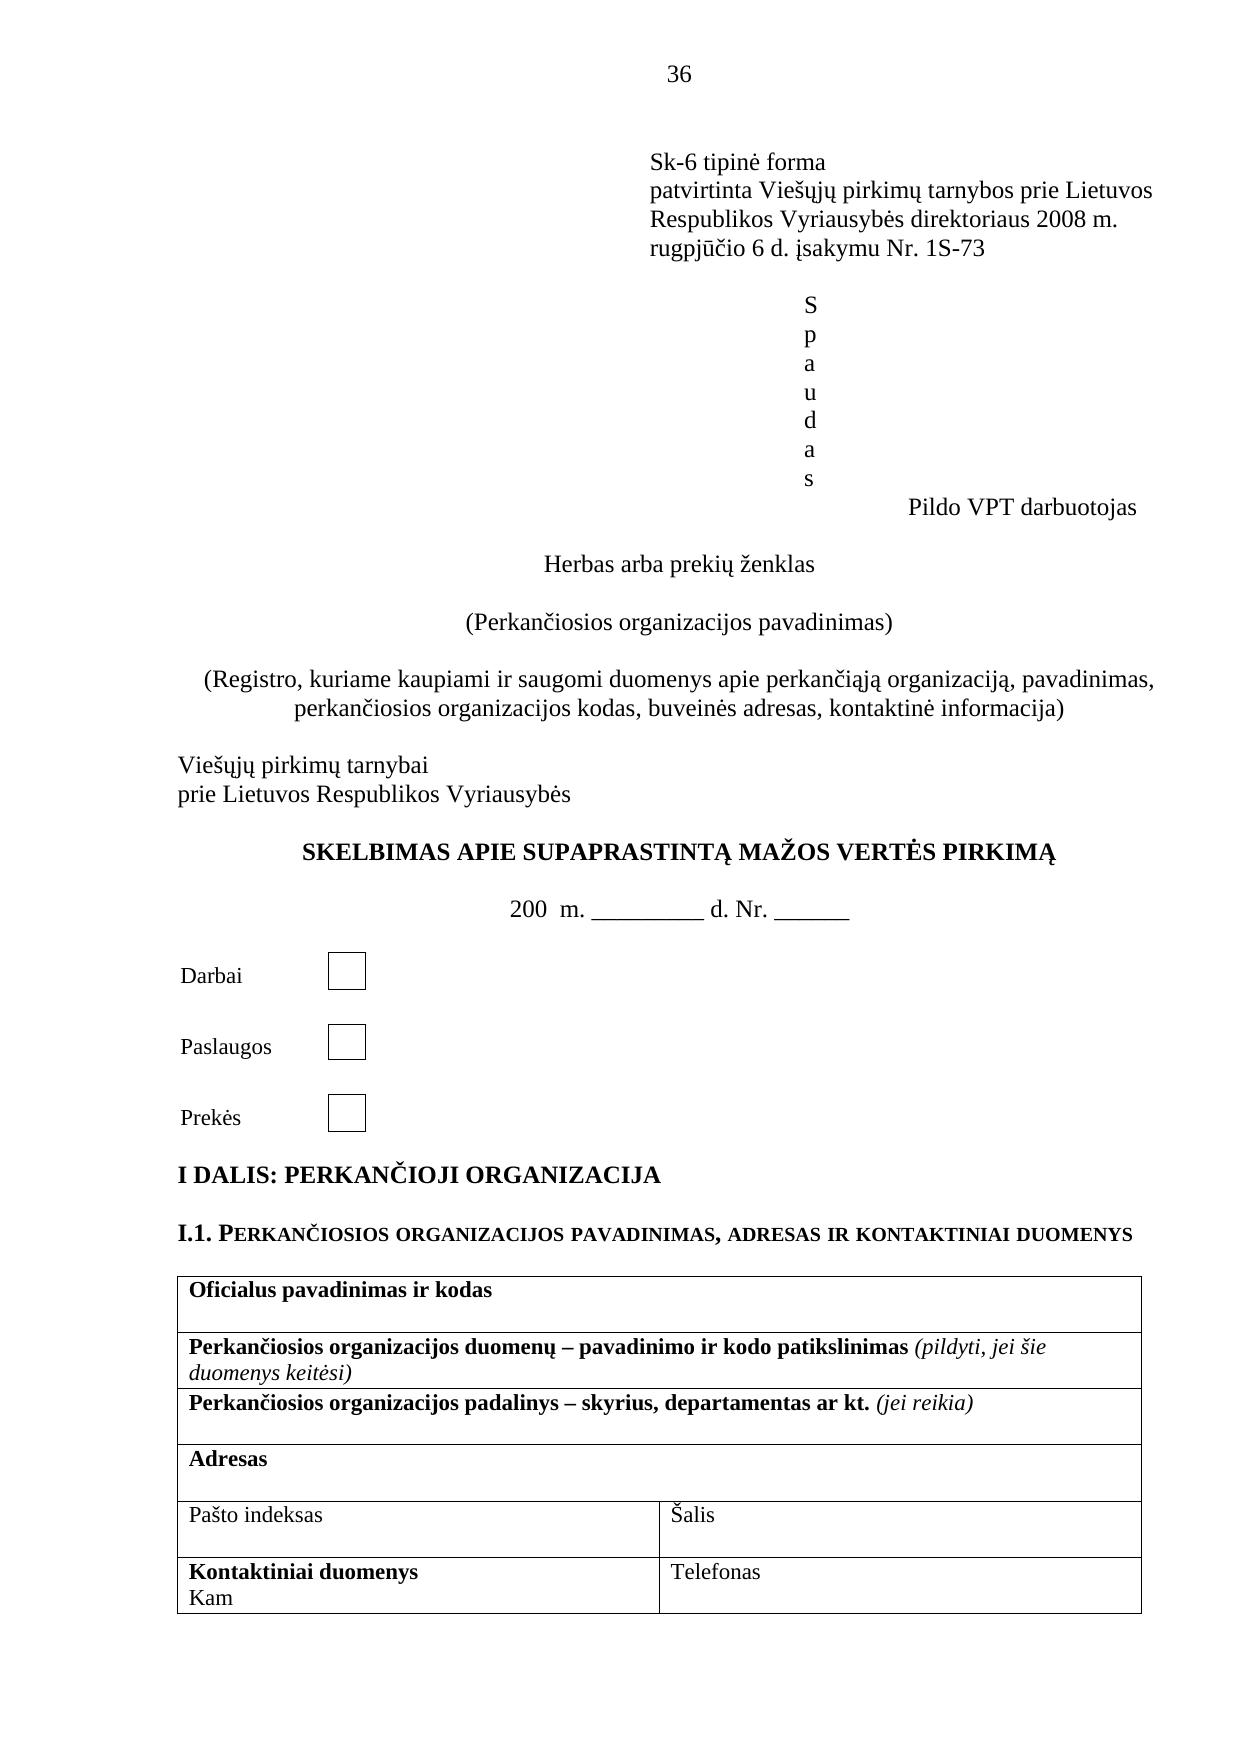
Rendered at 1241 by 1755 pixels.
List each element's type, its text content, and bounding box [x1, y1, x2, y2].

text patvirtinta Viešųjų pirkimų tarnybos prie Lietuvos Respublikos Vyriausybės direktoriaus 2008 m. rugpjūčio 6 d. įsakymu Nr. 1S-73 [649, 176, 1181, 262]
text Pildo VPT darbuotojas [177, 492, 1137, 521]
text 200 m. _________ d. Nr. ______ [177, 894, 1181, 923]
table_cell [329, 1060, 366, 1094]
text (Registro, kuriame kaupiami ir saugomi duomenys apie perkančiąją organizaciją, pavadinimas, perkančiosios organizacijos kodas, buveinės adresas, kontaktinė informacija) [177, 664, 1181, 722]
text Sk-6 tipinė forma [649, 147, 1181, 176]
table_cell Perkančiosios organizacijos padalinys – skyrius, departamentas ar kt. (jei reikia) [178, 1389, 1141, 1444]
text Herbas arba prekių ženklas [177, 549, 1181, 578]
table_cell Kontaktiniai duomenys Kam [178, 1558, 659, 1613]
table_cell Adresas [178, 1445, 1141, 1501]
table_cell [366, 1094, 1128, 1131]
table_header Oficialus pavadinimas ir kodas [178, 1277, 1141, 1332]
table_cell [366, 1024, 1128, 1059]
table_header S p a u d a s [793, 291, 1147, 492]
table_cell Prekės [177, 1094, 328, 1131]
text I.1. Perkančiosios organizacijos pavadinimas, adresas ir kontaktiniai duomenys [177, 1218, 1240, 1247]
table_cell Paslaugos [177, 1024, 328, 1059]
table_cell Pašto indeksas [178, 1502, 659, 1557]
table_cell Šalis [660, 1502, 1141, 1557]
table_header [189, 291, 793, 492]
table_header [329, 953, 365, 989]
table_cell [329, 990, 366, 1024]
text SKELBIMAS APIE SUPAPRASTINTĄ MAŽOS VERTĖS PIRKIMĄ [177, 837, 1181, 866]
table_cell [329, 1095, 365, 1131]
table_cell Telefonas [660, 1558, 1141, 1613]
text (Perkančiosios organizacijos pavadinimas) [177, 607, 1181, 636]
table_cell [366, 989, 1128, 1024]
table_cell [177, 989, 328, 1024]
table_header [366, 952, 1128, 989]
table_cell [329, 1025, 365, 1059]
table_header Darbai [177, 952, 328, 989]
table_cell [366, 1059, 1128, 1094]
table_cell [177, 1059, 328, 1094]
text prie Lietuvos Respublikos Vyriausybės [177, 779, 1137, 808]
text Viešųjų pirkimų tarnybai [177, 751, 1137, 779]
text I DALIS: PERKANČIOJI ORGANIZACIJA [177, 1161, 1181, 1189]
table_cell Perkančiosios organizacijos duomenų – pavadinimo ir kodo patikslinimas (pildyti, jei šie duomenys keitėsi) [178, 1333, 1141, 1388]
